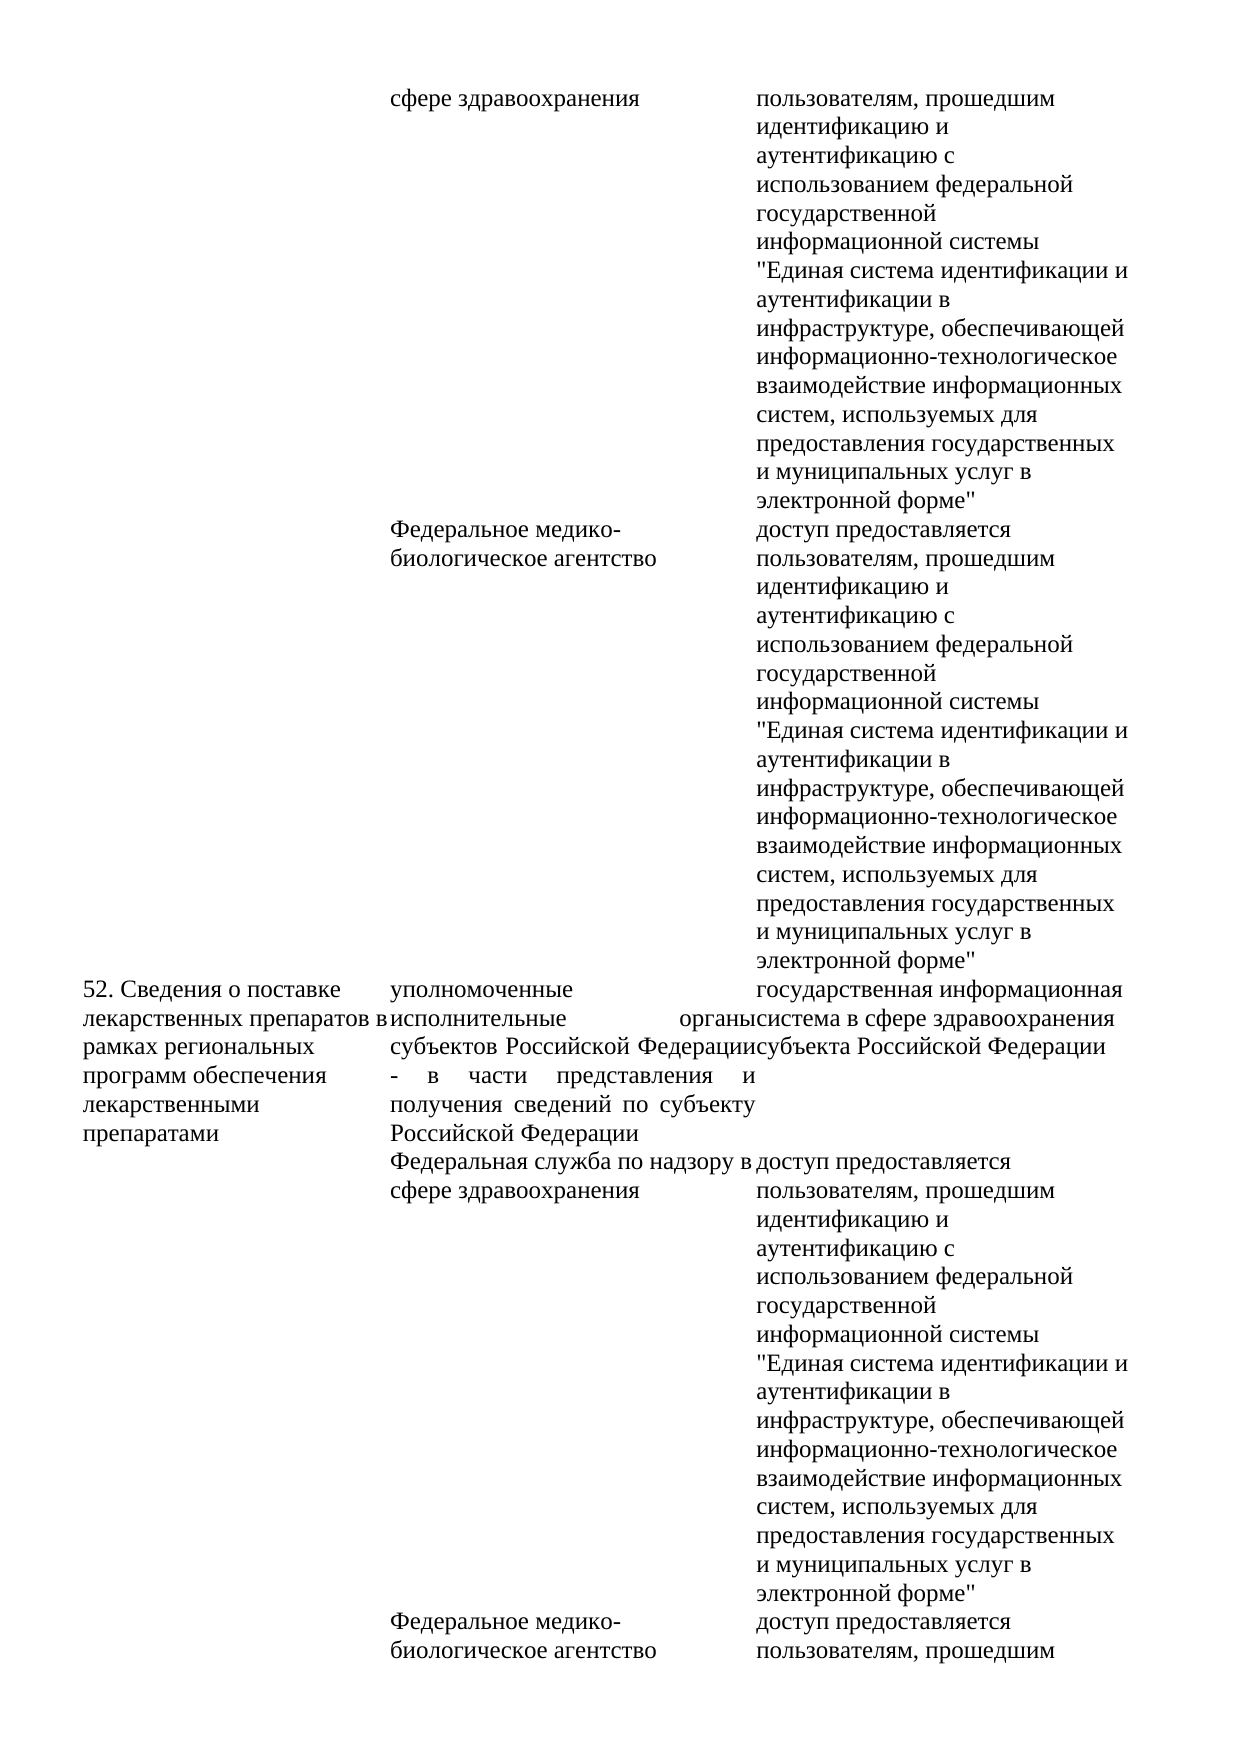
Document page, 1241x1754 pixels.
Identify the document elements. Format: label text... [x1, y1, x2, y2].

table_cell пользователям, прошедшим идентификацию и аутентификацию с использованием федеральной государственной информационной системы "Единая система идентификации и аутентификации в инфраструктуре, обеспечивающей информационно-технологическое взаимодействие информационных систем, используемых для предоставления государственных и муниципальных услуг в электронной форме" [756, 83, 1128, 514]
table_cell Федеральное медико-биологическое агентство [390, 514, 756, 974]
table_cell доступ предоставляется пользователям, прошедшим идентификацию и аутентификацию с использованием федеральной государственной информационной системы "Единая система идентификации и аутентификации в инфраструктуре, обеспечивающей информационно-технологическое взаимодействие информационных систем, используемых для предоставления государственных и муниципальных услуг в электронной форме" [756, 514, 1128, 974]
table_cell 52. Сведения о поставке лекарственных препаратов в рамках региональных программ обеспечения лекарственными препаратами [83, 974, 390, 1606]
table_cell уполномоченные исполнительные органы субъектов Российской Федерации - в части представления и получения сведений по субъекту Российской Федерации [390, 974, 756, 1146]
table_cell доступ предоставляется пользователям, прошедшим идентификацию и аутентификацию с использованием федеральной государственной информационной системы "Единая система идентификации и аутентификации в инфраструктуре, обеспечивающей информационно-технологическое взаимодействие информационных систем, используемых для предоставления государственных и муниципальных услуг в электронной форме" [756, 1146, 1128, 1606]
table_cell сфере здравоохранения [390, 83, 756, 514]
table_cell [83, 514, 390, 974]
table_cell государственная информационная система в сфере здравоохранения субъекта Российской Федерации [756, 974, 1128, 1146]
table_cell Федеральное медико-биологическое агентство [390, 1606, 756, 1664]
table_cell доступ предоставляется пользователям, прошедшим [756, 1606, 1128, 1664]
table_cell [83, 1606, 390, 1664]
table_cell Федеральная служба по надзору в сфере здравоохранения [390, 1146, 756, 1606]
